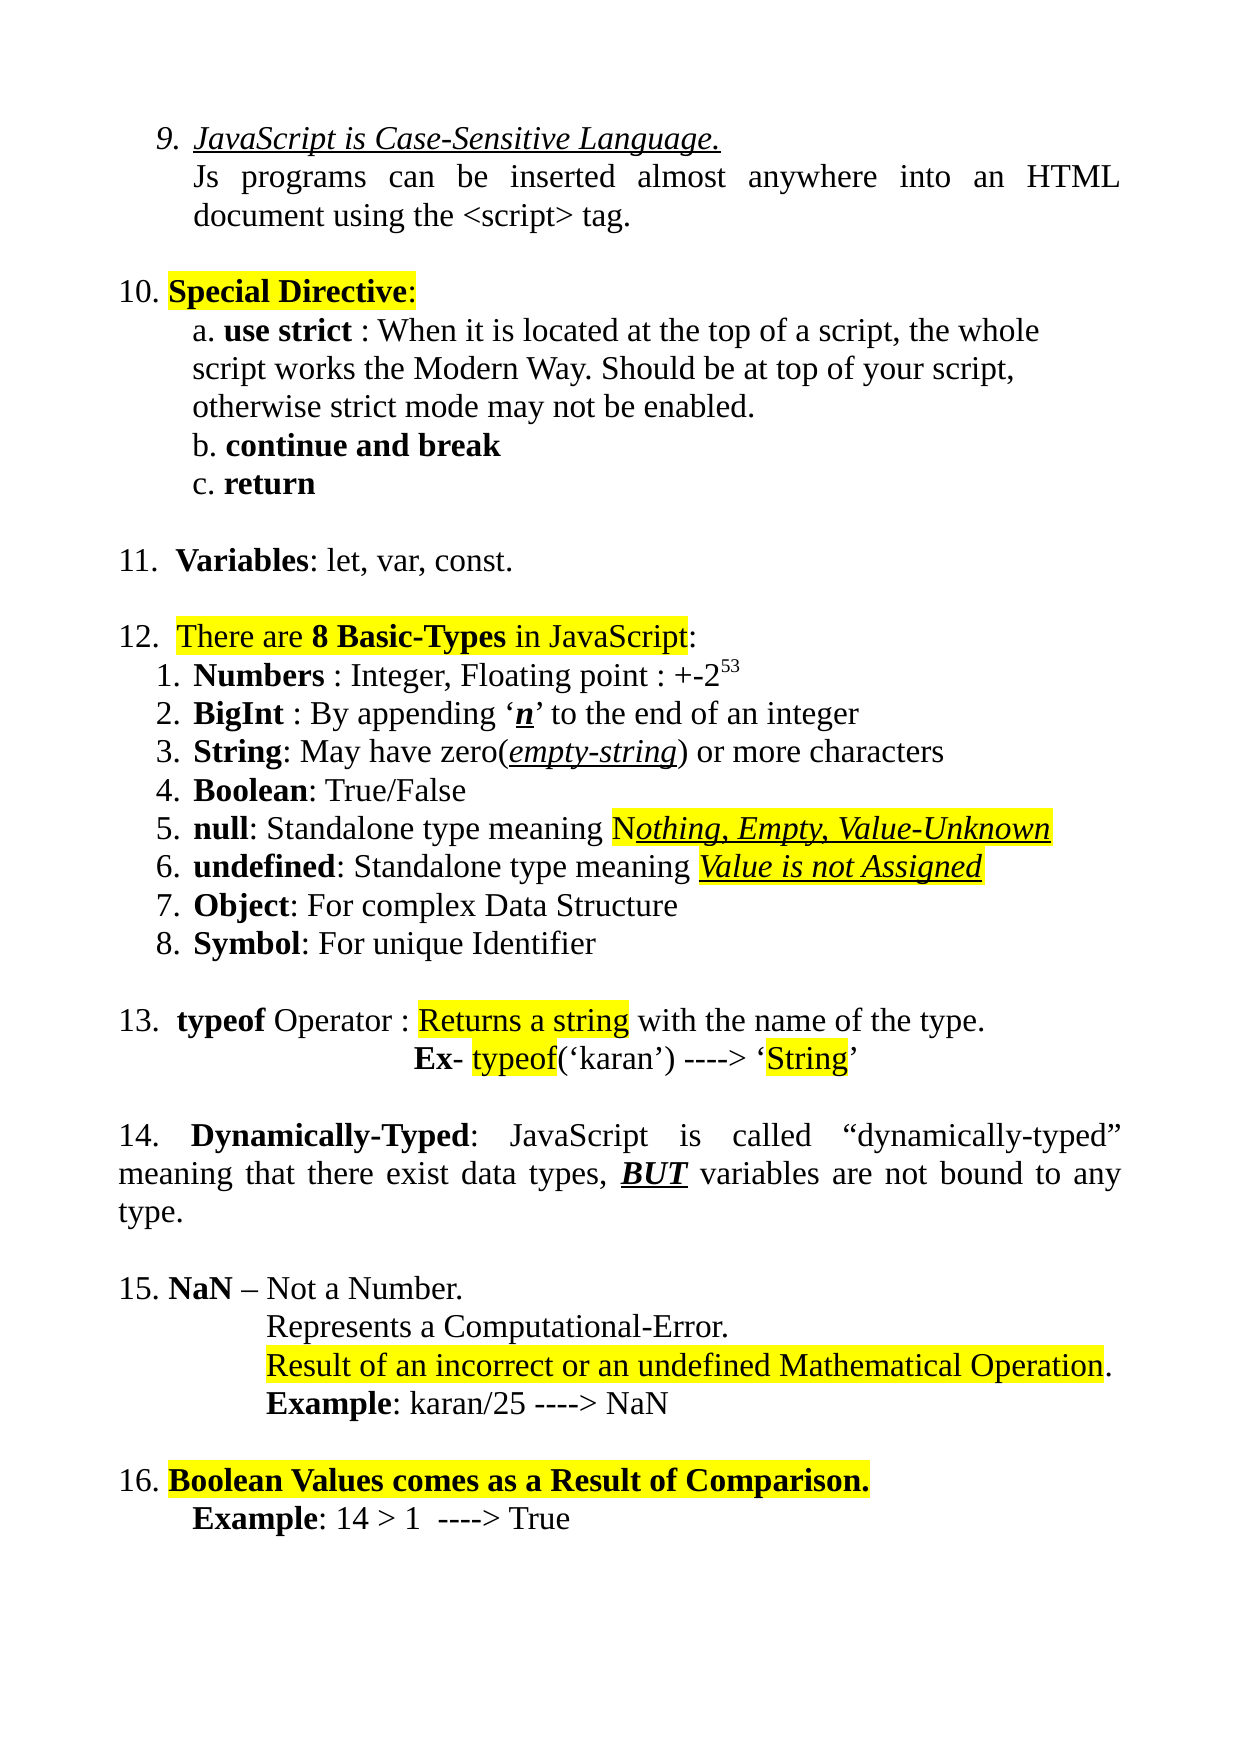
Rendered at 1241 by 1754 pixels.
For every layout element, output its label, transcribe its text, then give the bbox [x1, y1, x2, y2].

text Example: 14 > 1 ----> True [118, 1498, 1122, 1536]
list Object: For complex Data Structure [156, 885, 1122, 923]
list BigInt : By appending ‘n’ to the end of an integer [156, 693, 1122, 731]
text 13. typeof Operator : Returns a string with the name of the type. [118, 1000, 1122, 1038]
list Symbol: For unique Identifier [156, 923, 1122, 961]
list String: May have zero(empty-string) or more characters [156, 731, 1122, 770]
text 16. Boolean Values comes as a Result of Comparison. [118, 1460, 1122, 1498]
text 12. There are 8 Basic-Types in JavaScript: [118, 616, 1122, 655]
text Example: karan/25 ----> NaN [118, 1383, 1122, 1421]
text 14. Dynamically-Typed: JavaScript is called “dynamically-typed” meaning that there exist data types, BUT variables are not bound to any type. [118, 1115, 1122, 1230]
list undefined: Standalone type meaning Value is not Assigned [156, 846, 1122, 885]
text 11. Variables: let, var, const. [118, 540, 1122, 578]
list null: Standalone type meaning Nothing, Empty, Value-Unknown [156, 808, 1122, 846]
text Ex- typeof(‘karan’) ----> ‘String’ [118, 1038, 1122, 1076]
list JavaScript is Case-Sensitive Language. [156, 118, 1122, 156]
text 15. NaN – Not a Number. [118, 1268, 1122, 1306]
text otherwise strict mode may not be enabled. [118, 386, 1122, 425]
list Boolean: True/False [156, 770, 1122, 808]
text Represents a Computational-Error. [118, 1306, 1122, 1345]
text c. return [118, 463, 1122, 501]
text b. continue and break [118, 425, 1122, 463]
text Result of an incorrect or an undefined Mathematical Operation. [118, 1345, 1122, 1383]
text a. use strict : When it is located at the top of a script, the whole script works the Modern Way. Should be at top of your script, [118, 310, 1122, 386]
text 10. Special Directive: [118, 271, 1122, 310]
list Js programs can be inserted almost anywhere into an HTML document using the <script> tag. [156, 156, 1122, 233]
list Numbers : Integer, Floating point : +-253 [156, 655, 1122, 693]
